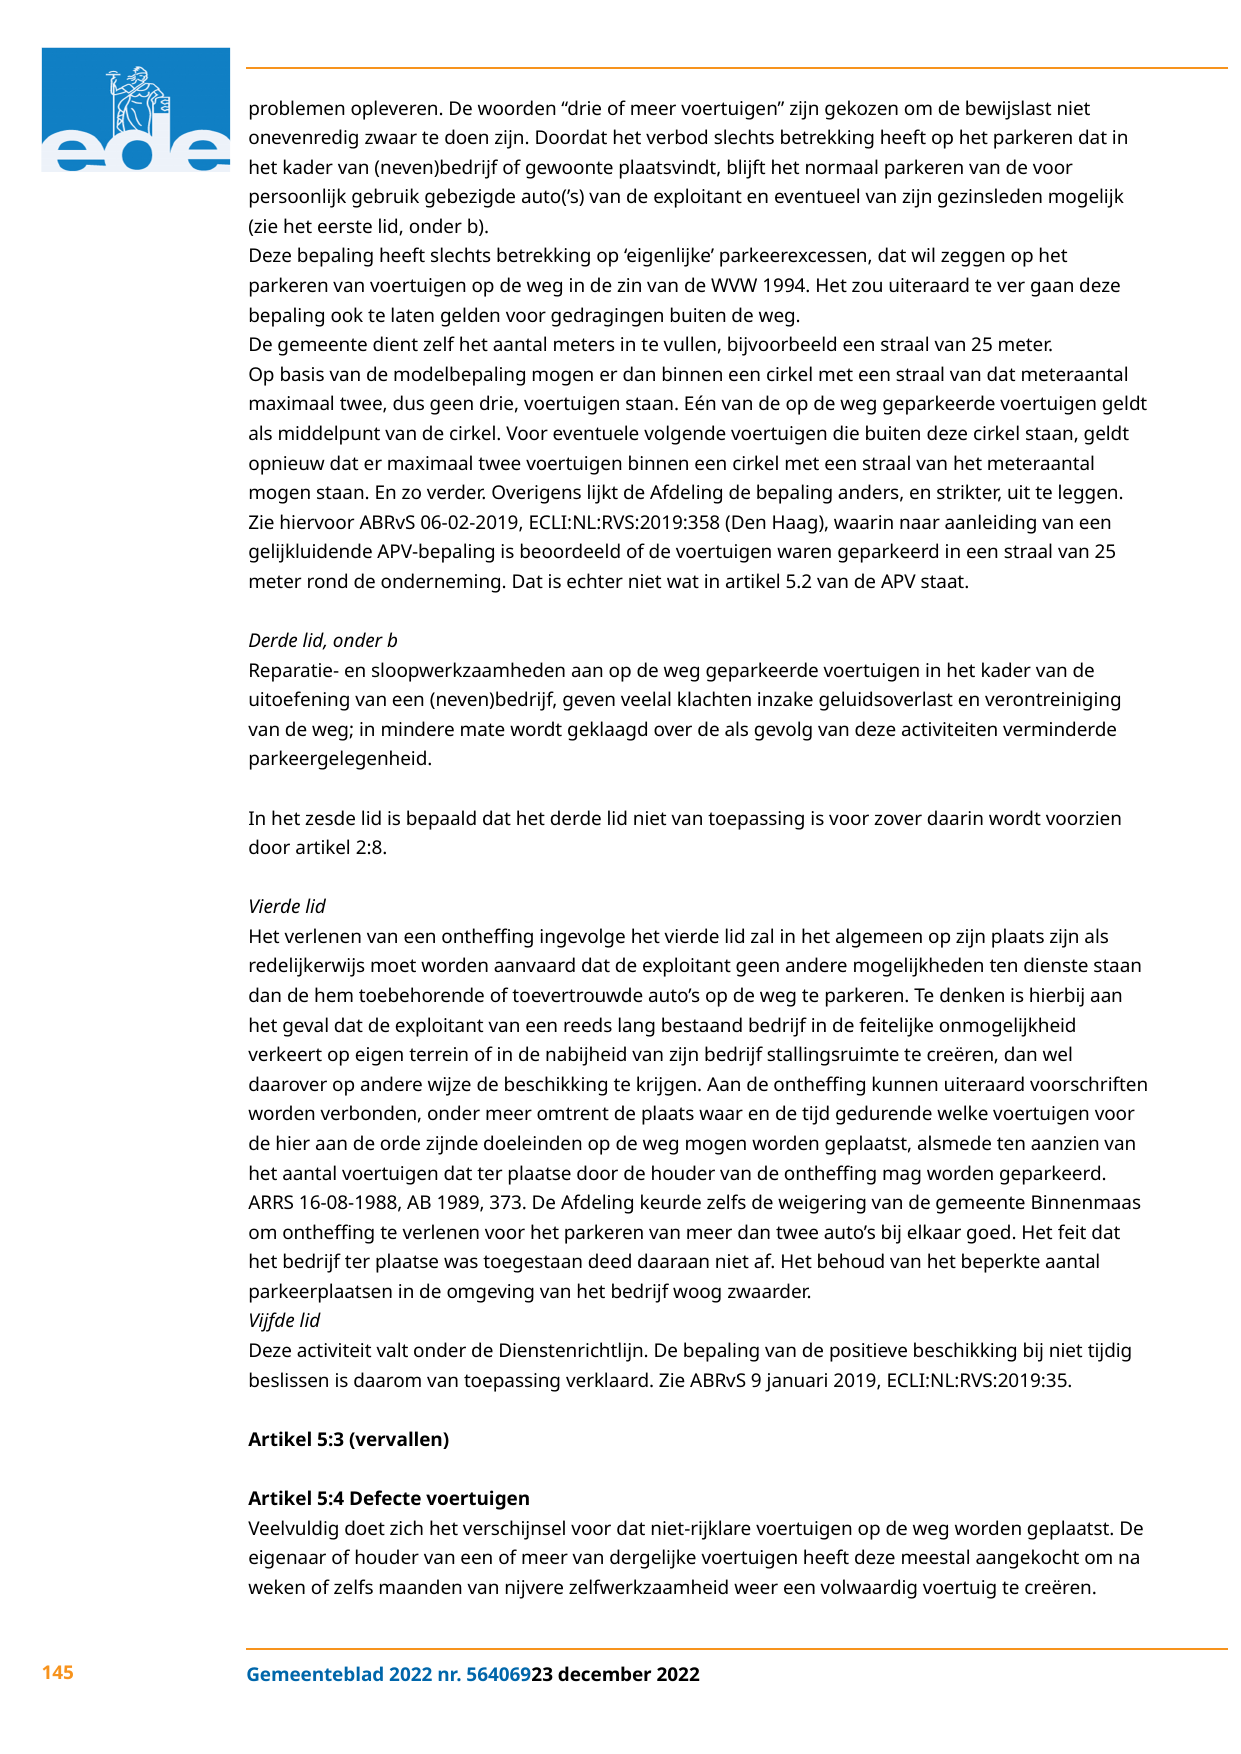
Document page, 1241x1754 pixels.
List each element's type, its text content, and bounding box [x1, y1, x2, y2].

text Het verlenen van een ontheffing ingevolge het vierde lid zal in het algemeen op zijn plaats zijn als redelijkerwijs moet worden aanvaard dat de exploitant geen andere mogelijkheden ten dienste staan dan de hem toebehorende of toevertrouwde auto’s op de weg te parkeren. Te denken is hierbij aan het geval dat de exploitant van een reeds lang bestaand bedrijf in de feitelijke onmogelijkheid verkeert op eigen terrein of in de nabijheid van zijn bedrijf stallingsruimte te creëren, dan wel daarover op andere wijze de beschikking te krijgen. Aan de ontheffing kunnen uiteraard voorschriften worden verbonden, onder meer omtrent de plaats waar en de tijd gedurende welke voertuigen voor de hier aan de orde zijnde doeleinden op de weg mogen worden geplaatst, alsmede ten aanzien van het aantal voertuigen dat ter plaatse door de houder van de ontheffing mag worden geparkeerd. [248, 923, 1152, 1186]
text Veelvuldig doet zich het verschijnsel voor dat niet-rijklare voertuigen op de weg worden geplaatst. De eigenaar of houder van een of meer van dergelijke voertuigen heeft deze meestal aangekocht om na weken of zelfs maanden van nijvere zelfwerkzaamheid weer een volwaardig voertuig te creëren. [248, 1515, 1152, 1600]
text Deze bepaling heeft slechts betrekking op ‘eigenlijke’ parkeerexcessen, dat wil zeggen op het parkeren van voertuigen op de weg in de zin van de WVW 1994. Het zou uiteraard te ver gaan deze bepaling ook te laten gelden voor gedragingen buiten de weg. [248, 243, 1152, 328]
text problemen opleveren. De woorden “drie of meer voertuigen” zijn gekozen om de bewijslast niet onevenredig zwaar te doen zijn. Doordat het verbod slechts betrekking heeft op het parkeren dat in het kader van (neven)bedrijf of gewoonte plaatsvindt, blijft het normaal parkeren van de voor persoonlijk gebruik gebezigde auto(’s) van de exploitant en eventueel van zijn gezinsleden mogelijk (zie het eerste lid, onder b). [248, 95, 1152, 239]
text Derde lid, onder b [248, 627, 1152, 653]
text Artikel 5:3 (vervallen) [248, 1426, 1152, 1452]
text De gemeente dient zelf het aantal meters in te vullen, bijvoorbeeld een straal van 25 meter. [248, 331, 1152, 357]
text Op basis van de modelbepaling mogen er dan binnen een cirkel met een straal van dat meteraantal maximaal twee, dus geen drie, voertuigen staan. Eén van de op de weg geparkeerde voertuigen geldt als middelpunt van de cirkel. Voor eventuele volgende voertuigen die buiten deze cirkel staan, geldt opnieuw dat er maximaal twee voertuigen binnen een cirkel met een straal van het meteraantal mogen staan. En zo verder. Overigens lijkt de Afdeling de bepaling anders, en strikter, uit te leggen. Zie hiervoor ABRvS 06-02-2019, ECLI:NL:RVS:2019:358 (Den Haag), waarin naar aanleiding van een gelijkluidende APV-bepaling is beoordeeld of de voertuigen waren geparkeerd in een straal van 25 meter rond de onderneming. Dat is echter niet wat in artikel 5.2 van de APV staat. [248, 361, 1152, 594]
picture [41, 47, 231, 172]
text Vijfde lid [248, 1308, 1152, 1333]
text Reparatie- en sloopwerkzaamheden aan op de weg geparkeerde voertuigen in het kader van de uitoefening van een (neven)bedrijf, geven veelal klachten inzake geluidsoverlast en verontreiniging van de weg; in mindere mate wordt geklaagd over de als gevolg van deze activiteiten verminderde parkeergelegenheid. [248, 657, 1152, 771]
text Vierde lid [248, 893, 1152, 919]
text Artikel 5:4 Defecte voertuigen [248, 1485, 1152, 1511]
text In het zesde lid is bepaald dat het derde lid niet van toepassing is voor zover daarin wordt voorzien door artikel 2:8. [248, 805, 1152, 860]
text ARRS 16-08-1988, AB 1989, 373. De Afdeling keurde zelfs de weigering van de gemeente Binnenmaas om ontheffing te verlenen voor het parkeren van meer dan twee auto’s bij elkaar goed. Het feit dat het bedrijf ter plaatse was toegestaan deed daaraan niet af. Het behoud van het beperkte aantal parkeerplaatsen in de omgeving van het bedrijf woog zwaarder. [248, 1189, 1152, 1304]
text Deze activiteit valt onder de Dienstenrichtlijn. De bepaling van de positieve beschikking bij niet tijdig beslissen is daarom van toepassing verklaard. Zie ABRvS 9 januari 2019, ECLI:NL:RVS:2019:35. [248, 1337, 1152, 1393]
